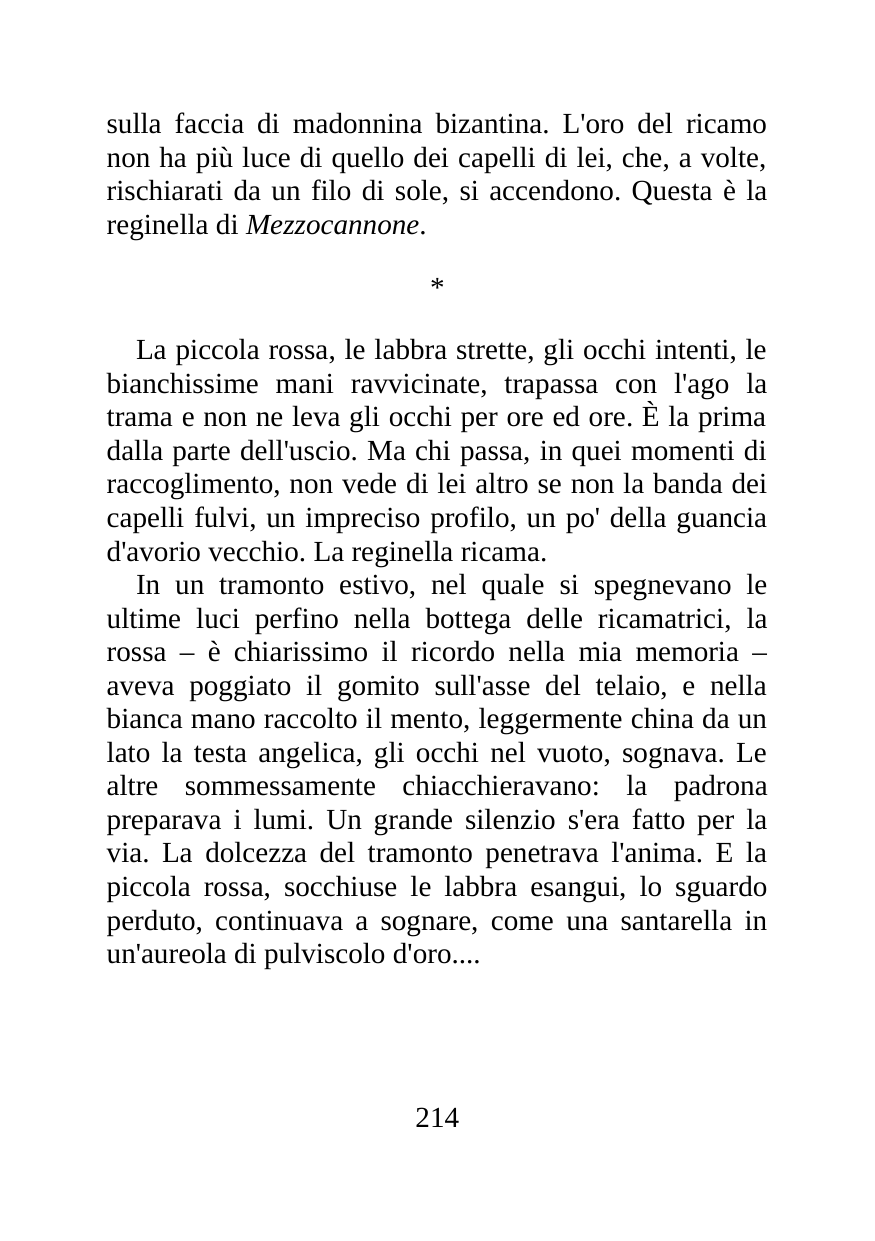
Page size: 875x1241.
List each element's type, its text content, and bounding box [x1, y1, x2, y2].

text In un tramonto estivo, nel quale si spegnevano le ultime luci perfino nella bottega delle ricamatrici, la rossa ‒ è chiarissimo il ricordo nella mia memoria ‒ aveva poggiato il gomito sull'asse del telaio, e nella bianca mano raccolto il mento, leggermente china da un lato la testa angelica, gli occhi nel vuoto, sognava. Le altre sommessamente chiacchieravano: la padrona preparava i lumi. Un grande silenzio s'era fatto per la via. La dolcezza del tramonto penetrava l'anima. E la piccola rossa, socchiuse le labbra esangui, lo sguardo perduto, continuava a sognare, come una santarella in un'aureola di pulviscolo d'oro.... [106, 567, 768, 970]
text sulla faccia di madonnina bizantina. L'oro del ricamo non ha più luce di quello dei capelli di lei, che, a volte, rischiarati da un filo di sole, si accendono. Questa è la reginella di Mezzocannone. [106, 106, 768, 241]
text La piccola rossa, le labbra strette, gli occhi intenti, le bianchissime mani ravvicinate, trapassa con l'ago la trama e non ne leva gli occhi per ore ed ore. È la prima dalla parte dell'uscio. Ma chi passa, in quei momenti di raccoglimento, non vede di lei altro se non la banda dei capelli fulvi, un impreciso profilo, un po' della guancia d'avorio vecchio. La reginella ricama. [106, 332, 768, 567]
text * [106, 270, 768, 303]
